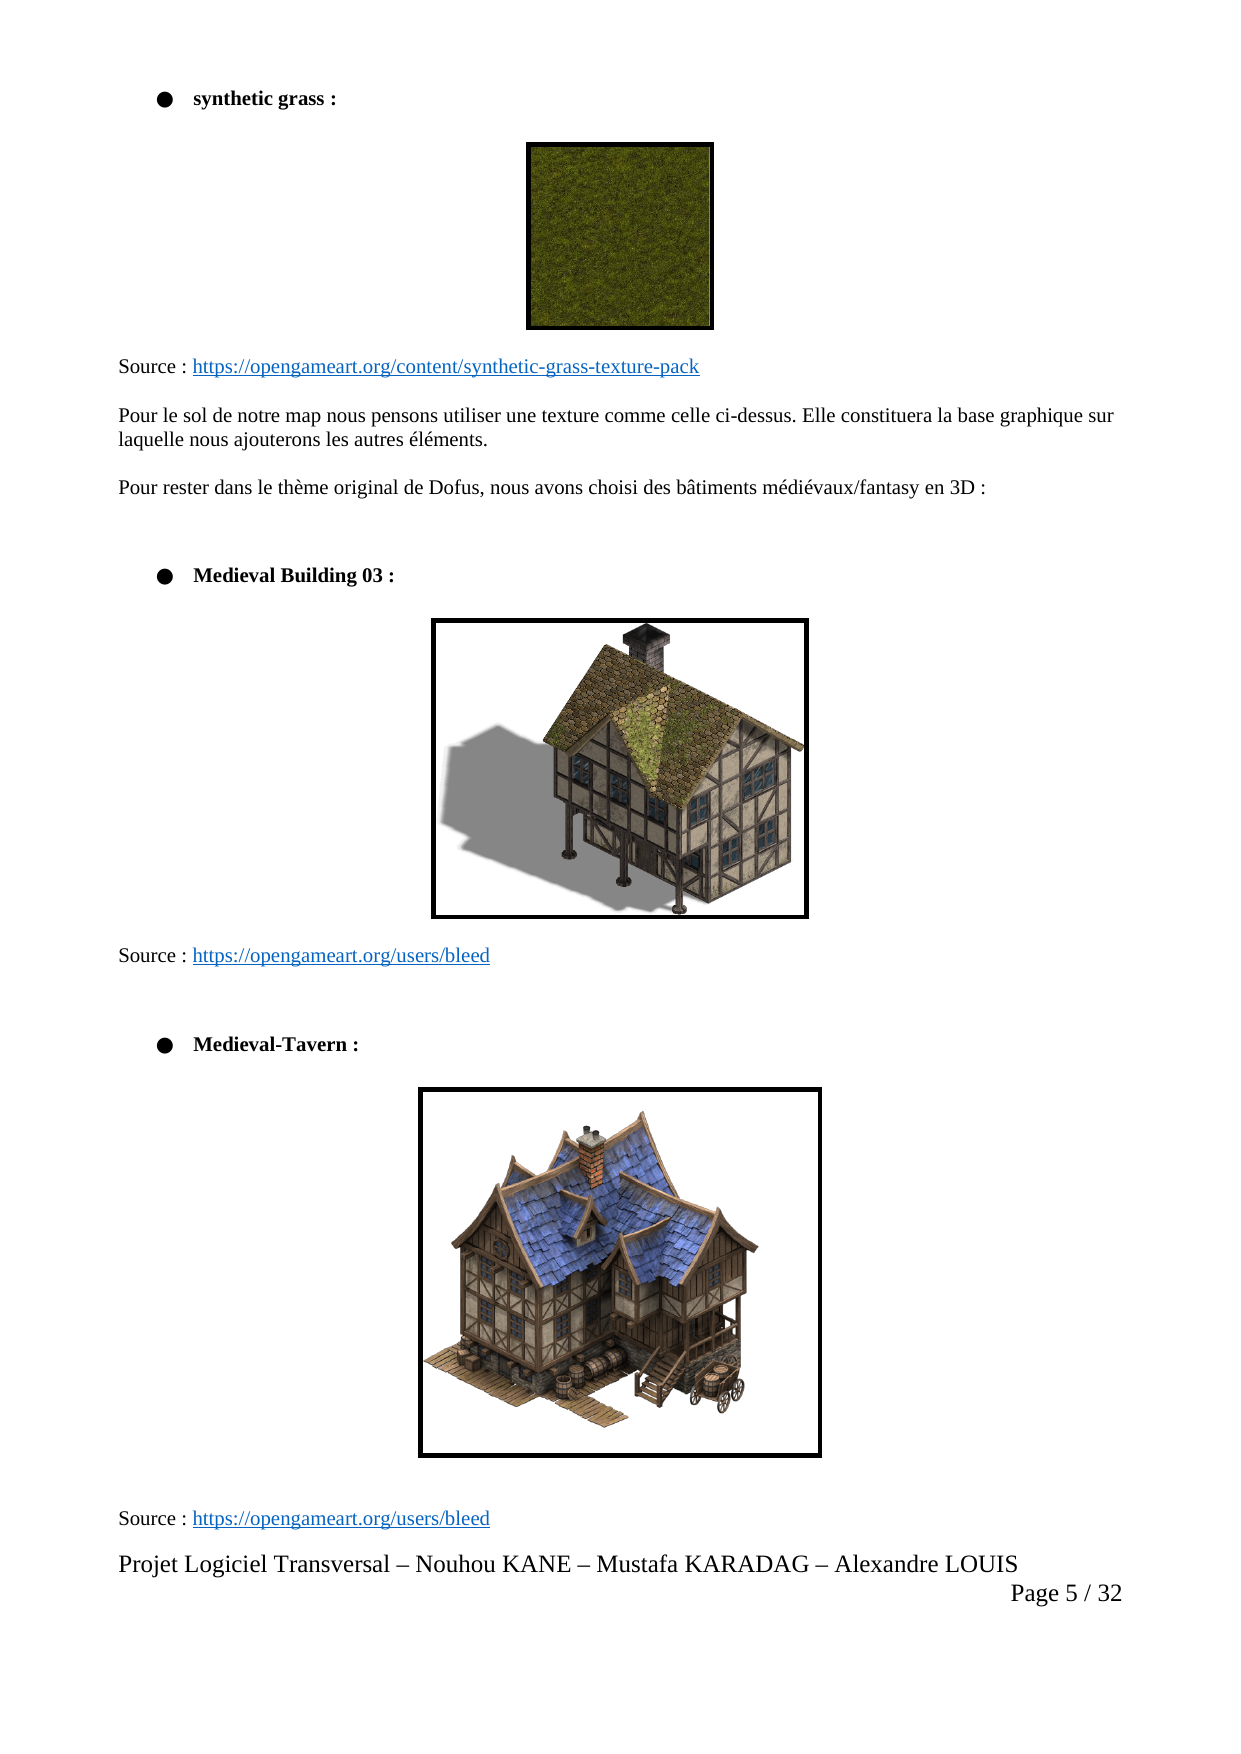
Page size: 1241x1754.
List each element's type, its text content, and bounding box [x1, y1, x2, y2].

text Source : https://opengameart.org/content/synthetic-grass-texture-pack [118, 354, 1122, 378]
list Medieval Building 03 : [156, 552, 1122, 594]
text Source : https://opengameart.org/users/bleed [118, 1458, 1122, 1530]
list Medieval-Tavern : [156, 1020, 1122, 1063]
text Pour le sol de notre map nous pensons utiliser une texture comme celle ci-dessus. Elle constituera la base graphique sur laquelle nous ajouterons les autres éléments. [118, 402, 1122, 451]
text Source : https://opengameart.org/users/bleed [118, 943, 1122, 967]
text Pour rester dans le thème original de Dofus, nous avons choisi des bâtiments médiévaux/fantasy en 3D : [118, 475, 1122, 499]
list synthetic grass : [156, 75, 1122, 118]
